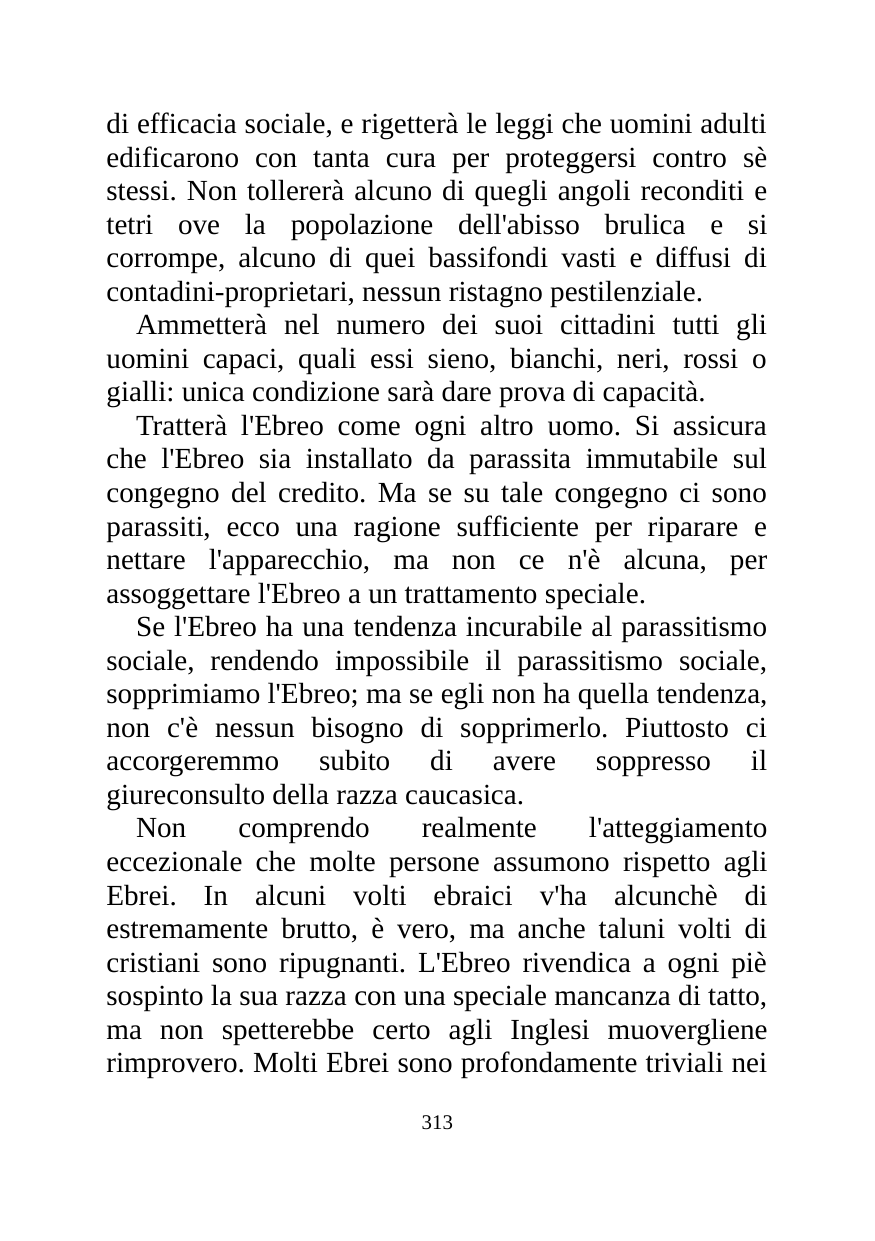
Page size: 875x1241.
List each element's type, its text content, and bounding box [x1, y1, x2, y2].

text Non comprendo realmente l'atteggiamento eccezionale che molte persone assumono rispetto agli Ebrei. In alcuni volti ebraici v'ha alcunchè di estremamente brutto, è vero, ma anche taluni volti di cristiani sono ripugnanti. L'Ebreo rivendica a ogni piè sospinto la sua razza con una speciale mancanza di tatto, ma non spetterebbe certo agli Inglesi muovergliene rimprovero. Molti Ebrei sono profondamente triviali nei [106, 811, 768, 1079]
text Tratterà l'Ebreo come ogni altro uomo. Si assicura che l'Ebreo sia installato da parassita immutabile sul congegno del credito. Ma se su tale congegno ci sono parassiti, ecco una ragione sufficiente per riparare e nettare l'apparecchio, ma non ce n'è alcuna, per assoggettare l'Ebreo a un trattamento speciale. [106, 408, 768, 609]
text Ammetterà nel numero dei suoi cittadini tutti gli uomini capaci, quali essi sieno, bianchi, neri, rossi o gialli: unica condizione sarà dare prova di capacità. [106, 307, 768, 408]
text di efficacia sociale, e rigetterà le leggi che uomini adulti edificarono con tanta cura per proteggersi contro sè stessi. Non tollererà alcuno di quegli angoli reconditi e tetri ove la popolazione dell'abisso brulica e si corrompe, alcuno di quei bassifondi vasti e diffusi di contadini-proprietari, nessun ristagno pestilenziale. [106, 106, 768, 307]
text Se l'Ebreo ha una tendenza incurabile al parassitismo sociale, rendendo impossibile il parassitismo sociale, sopprimiamo l'Ebreo; ma se egli non ha quella tendenza, non c'è nessun bisogno di sopprimerlo. Piuttosto ci accorgeremmo subito di avere soppresso il giureconsulto della razza caucasica. [106, 609, 768, 811]
